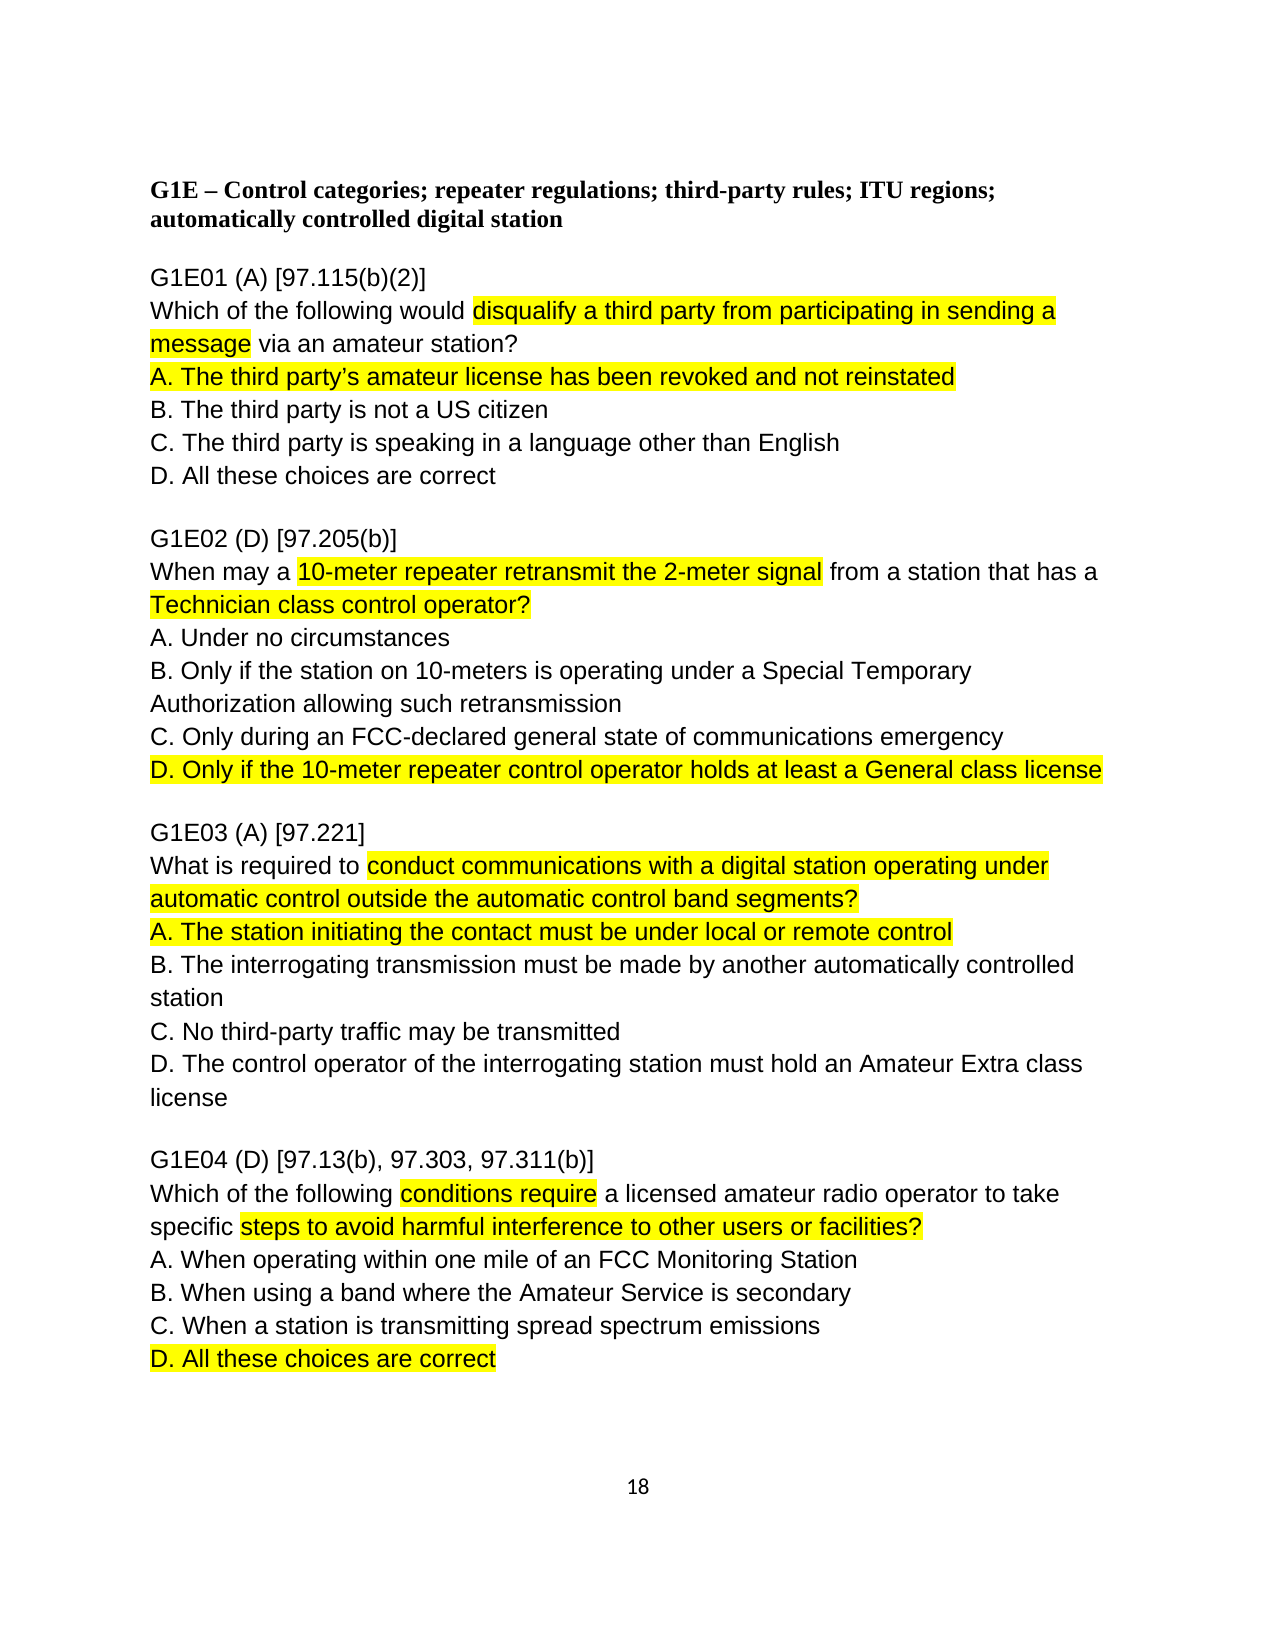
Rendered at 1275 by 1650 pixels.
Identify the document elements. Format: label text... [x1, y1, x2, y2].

subtitle G1E – Control categories; repeater regulations; third-party rules; ITU regions; automatically controlled digital station [150, 176, 1125, 233]
text G1E03 (A) [97.221] What is required to conduct communications with a digital station operating under automatic control outside the automatic control band segments? A. The station initiating the contact must be under local or remote control B. The interrogating transmission must be made by another automatically controlled station C. No third-party traffic may be transmitted D. The control operator of the interrogating station must hold an Amateur Extra class license [150, 818, 1125, 1111]
text G1E02 (D) [97.205(b)] When may a 10-meter repeater retransmit the 2-meter signal from a station that has a Technician class control operator? A. Under no circumstances B. Only if the station on 10-meters is operating under a Special Temporary Authorization allowing such retransmission C. Only during an FCC-declared general state of communications emergency D. Only if the 10-meter repeater control operator holds at least a General class license [150, 524, 1125, 784]
text G1E04 (D) [97.13(b), 97.303, 97.311(b)] Which of the following conditions require a licensed amateur radio operator to take specific steps to avoid harmful interference to other users or facilities? A. When operating within one mile of an FCC Monitoring Station B. When using a band where the Amateur Service is secondary C. When a station is transmitting spread spectrum emissions D. All these choices are correct [150, 1146, 1125, 1372]
text G1E01 (A) [97.115(b)(2)] Which of the following would disqualify a third party from participating in sending a message via an amateur station? A. The third party’s amateur license has been revoked and not reinstated B. The third party is not a US citizen C. The third party is speaking in a language other than English D. All these choices are correct [150, 263, 1125, 490]
